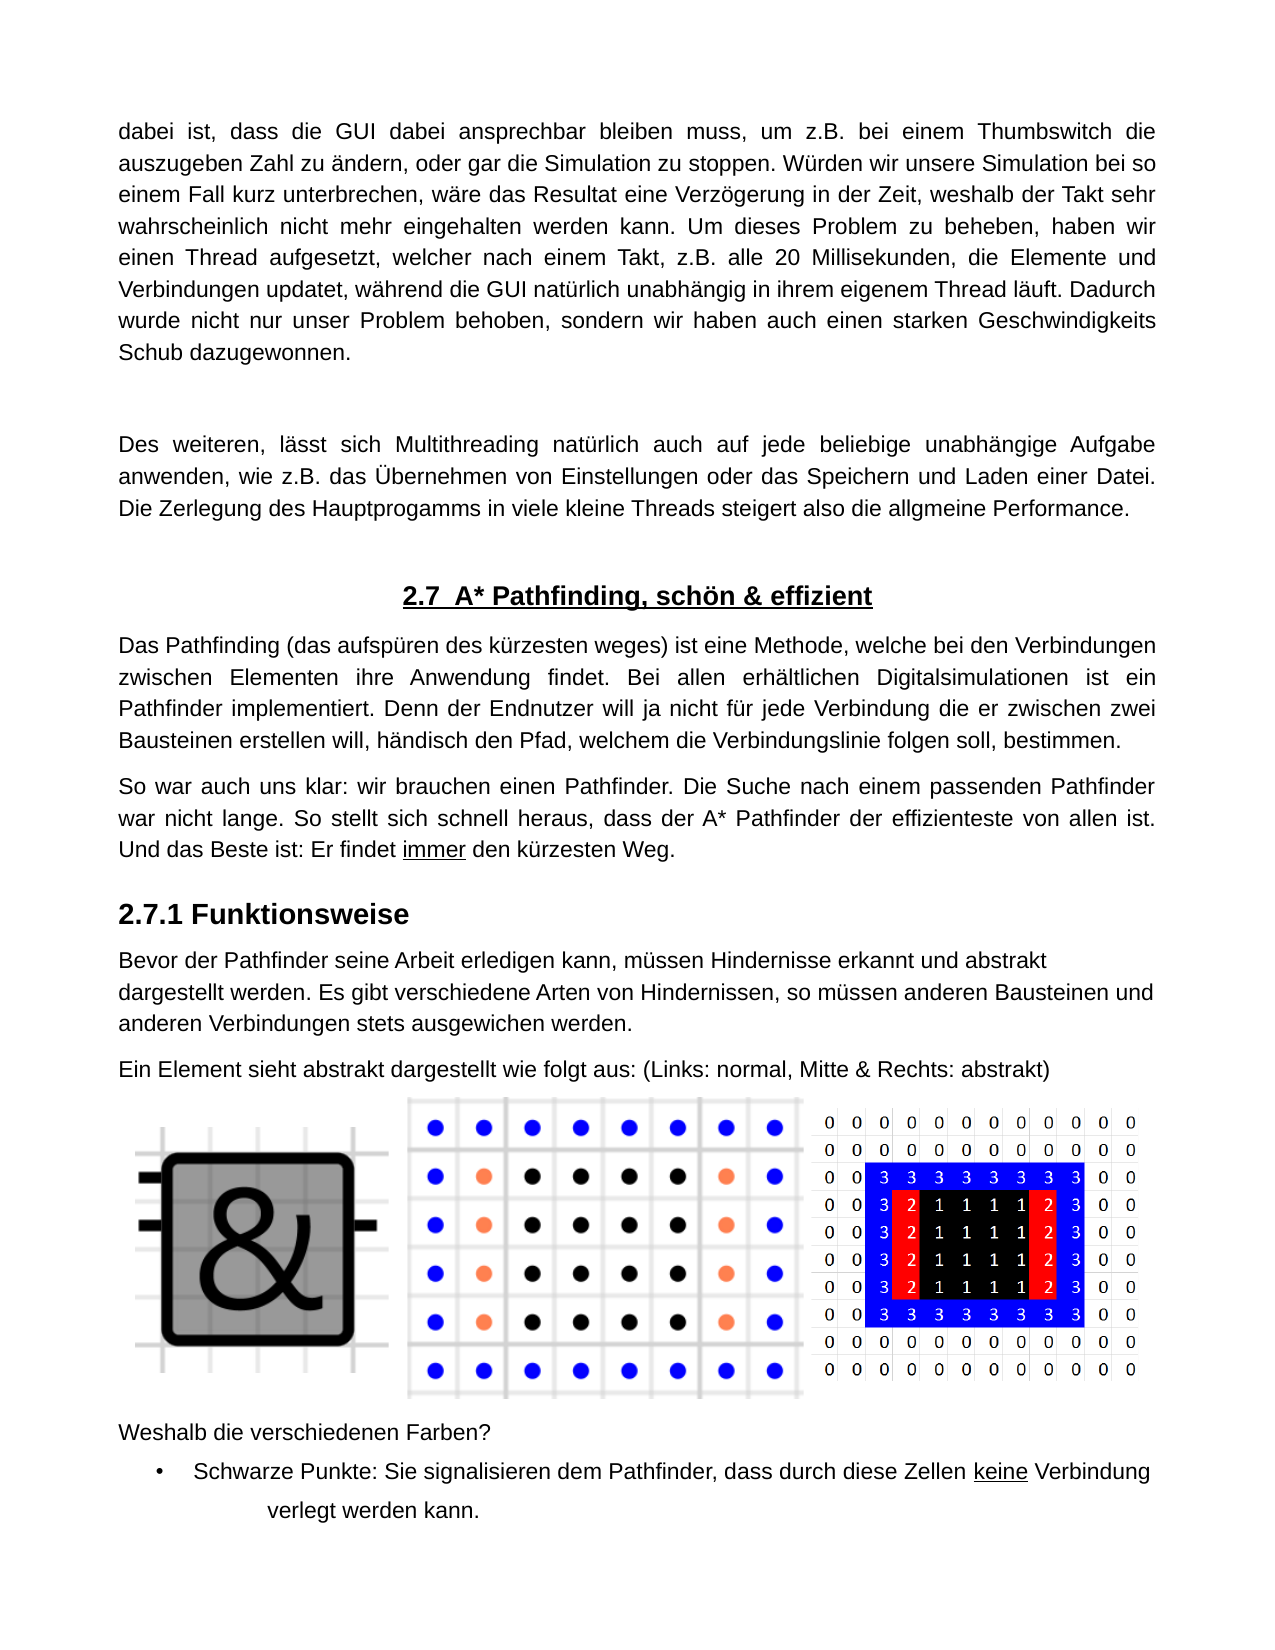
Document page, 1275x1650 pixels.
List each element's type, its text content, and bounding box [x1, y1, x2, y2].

subtitle 2.7.1 Funktionsweise [118, 897, 1157, 930]
text dabei ist, dass die GUI dabei ansprechbar bleiben muss, um z.B. bei einem Thumbswitch die auszugeben Zahl zu ändern, oder gar die Simulation zu stoppen. Würden wir unsere Simulation bei so einem Fall kurz unterbrechen, wäre das Resultat eine Verzögerung in der Zeit, weshalb der Takt sehr wahrscheinlich nicht mehr eingehalten werden kann. Um dieses Problem zu beheben, haben wir einen Thread aufgesetzt, welcher nach einem Takt, z.B. alle 20 Millisekunden, die Elemente und Verbindungen updatet, während die GUI natürlich unabhängig in ihrem eigenem Thread läuft. Dadurch wurde nicht nur unser Problem behoben, sondern wir haben auch einen starken Geschwindigkeits Schub dazugewonnen. [118, 118, 1157, 365]
text Das Pathfinding (das aufspüren des kürzesten weges) ist eine Methode, welche bei den Verbindungen zwischen Elementen ihre Anwendung findet. Bei allen erhältlichen Digitalsimulationen ist ein Pathfinder implementiert. Denn der Endnutzer will ja nicht für jede Verbindung die er zwischen zwei Bausteinen erstellen will, händisch den Pfad, welchem die Verbindungslinie folgen soll, bestimmen. [118, 632, 1157, 753]
list Schwarze Punkte: Sie signalisieren dem Pathfinder, dass durch diese Zellen keine Verbindung verlegt werden kann. [156, 1458, 1157, 1524]
text So war auch uns klar: wir brauchen einen Pathfinder. Die Suche nach einem passenden Pathfinder war nicht lange. So stellt sich schnell heraus, dass der A* Pathfinder der effizienteste von allen ist. Und das Beste ist: Er findet immer den kürzesten Weg. [118, 773, 1157, 862]
text Ein Element sieht abstrakt dargestellt wie folgt aus: (Links: normal, Mitte & Rechts: abstrakt) [118, 1056, 1157, 1083]
text Des weiteren, lässt sich Multithreading natürlich auch auf jede beliebige unabhängige Aufgabe anwenden, wie z.B. das Übernehmen von Einstellungen oder das Speichern und Laden einer Datei. Die Zerlegung des Hauptprogamms in viele kleine Threads steigert also die allgmeine Performance. [118, 431, 1157, 521]
text Weshalb die verschiedenen Farben? [118, 1418, 1157, 1445]
picture [135, 1127, 389, 1373]
picture [407, 1097, 804, 1399]
text Bevor der Pathfinder seine Arbeit erledigen kann, müssen Hindernisse erkannt und abstrakt dargestellt werden. Es gibt verschiedene Arten von Hindernissen, so müssen anderen Bausteinen und anderen Verbindungen stets ausgewichen werden. [118, 947, 1157, 1037]
picture [811, 1108, 1139, 1381]
text 2.7 A* Pathfinding, schön & effizient [118, 580, 1157, 611]
